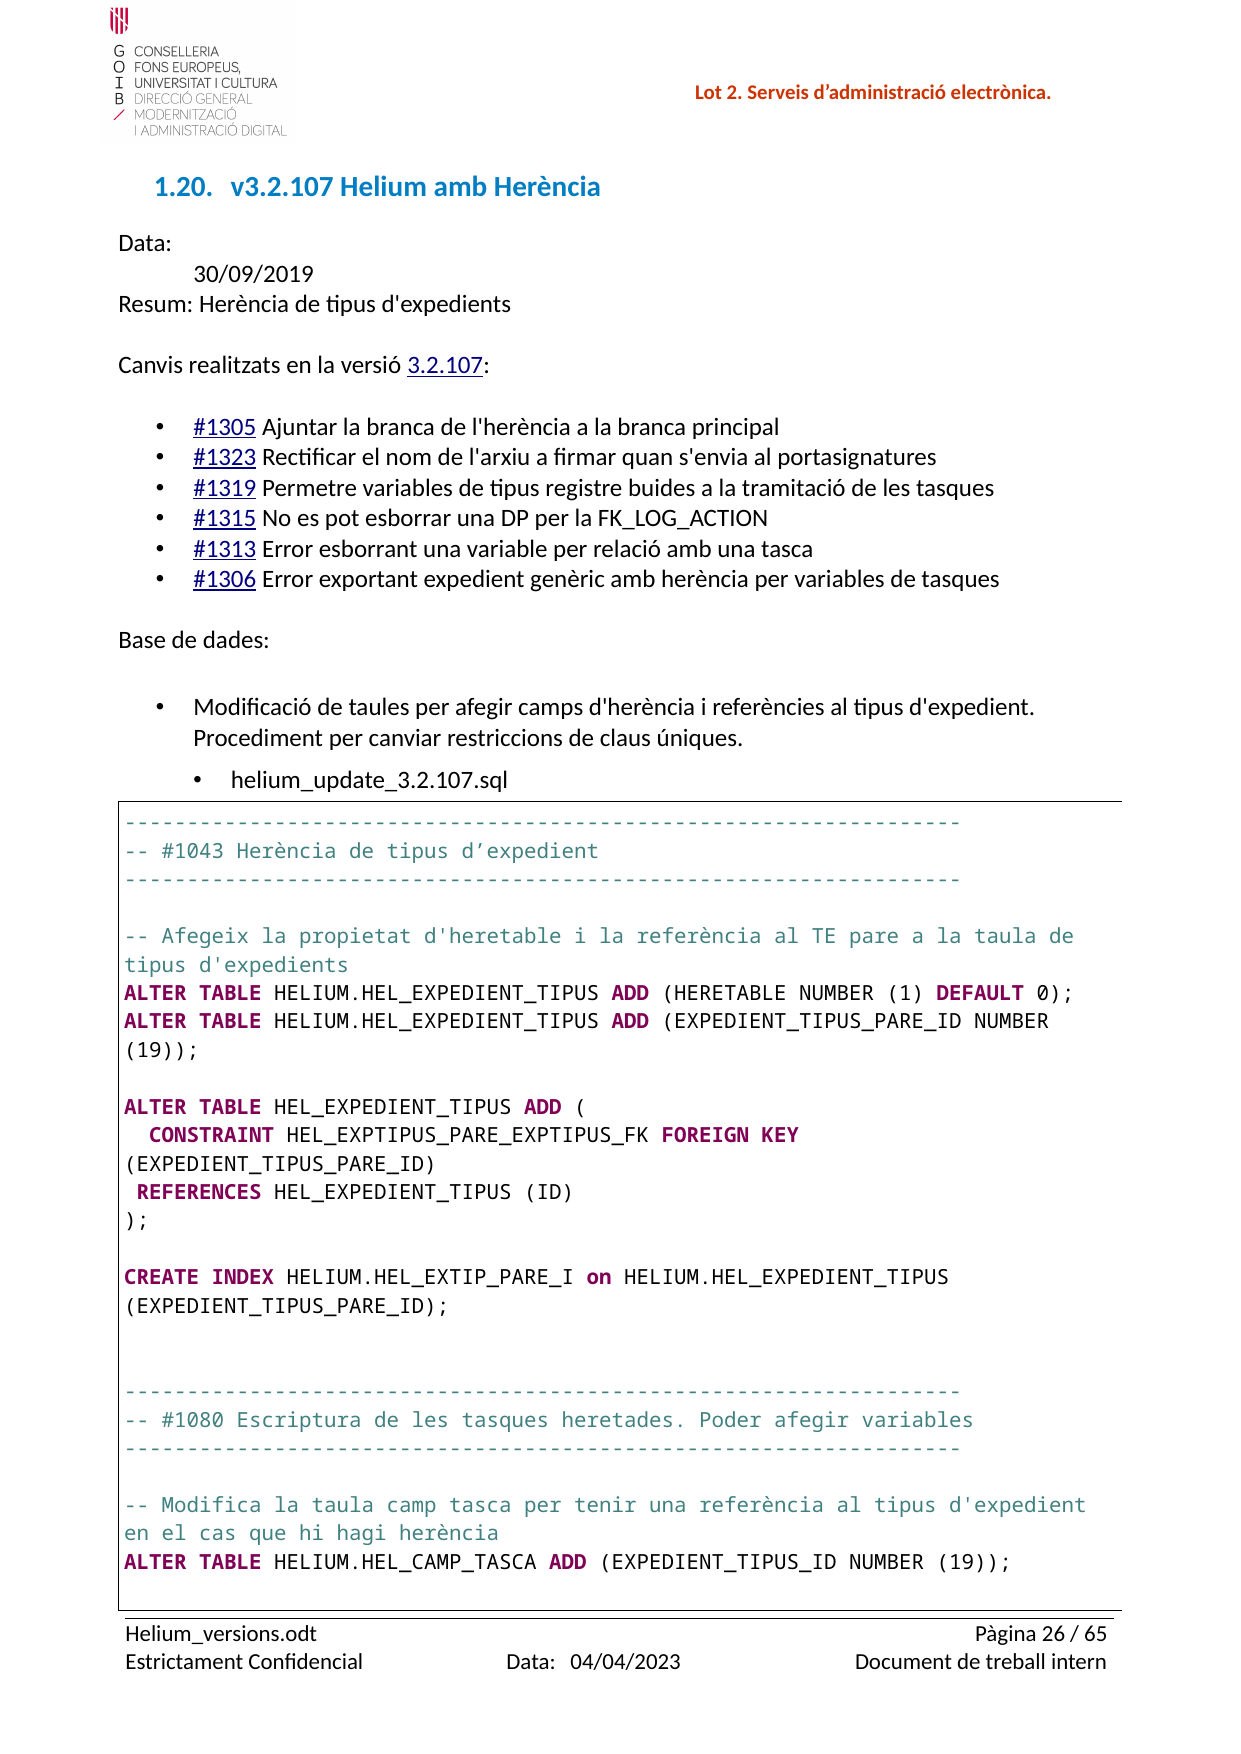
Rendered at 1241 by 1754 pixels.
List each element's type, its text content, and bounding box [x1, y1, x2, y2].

text 30/09/2019 [118, 258, 1122, 289]
list Modificació de taules per afegir camps d'herència i referències al tipus d'expedient. Procediment per canviar restriccions de claus úniques. [156, 691, 1122, 752]
list #1315 No es pot esborrar una DP per la FK_LOG_ACTION [156, 502, 1122, 533]
text Resum: Herència de tipus d'expedients [118, 289, 1122, 319]
text Data: [118, 228, 1122, 258]
text Canvis realitzats en la versió 3.2.107: [118, 350, 1122, 380]
list helium_update_3.2.107.sql [193, 764, 1122, 795]
list #1313 Error esborrant una variable per relació amb una tasca [156, 533, 1122, 563]
list #1319 Permetre variables de tipus registre buides a la tramitació de les tasques [156, 472, 1122, 502]
subtitle v3.2.107 Helium amb Herència [153, 168, 1122, 204]
table_header ------------------------------------------------------------------- -- #1043 Herència de tipus d’expedient ------------------------------------------------------------------- -- Afegeix la propietat d'heretable i la referència al TE pare a la taula de tipus d'expedients ALTER TABLE HELIUM.HEL_EXPEDIENT_TIPUS ADD (HERETABLE NUMBER (1) DEFAULT 0); ALTER TABLE HELIUM.HEL_EXPEDIENT_TIPUS ADD (EXPEDIENT_TIPUS_PARE_ID NUMBER (19)); ALTER TABLE HEL_EXPEDIENT_TIPUS ADD ( CONSTRAINT HEL_EXPTIPUS_PARE_EXPTIPUS_FK FOREIGN KEY (EXPEDIENT_TIPUS_PARE_ID) REFERENCES HEL_EXPEDIENT_TIPUS (ID) ); CREATE INDEX HELIUM.HEL_EXTIP_PARE_I on HELIUM.HEL_EXPEDIENT_TIPUS (EXPEDIENT_TIPUS_PARE_ID); ------------------------------------------------------------------- -- #1080 Escriptura de les tasques heretades. Poder afegir variables ------------------------------------------------------------------- -- Modifica la taula camp tasca per tenir una referència al tipus d'expedient en el cas que hi hagi herència ALTER TABLE HELIUM.HEL_CAMP_TASCA ADD (EXPEDIENT_TIPUS_ID NUMBER (19)); [119, 802, 1122, 1609]
text Base de dades: [118, 624, 1122, 655]
list #1323 Rectificar el nom de l'arxiu a firmar quan s'envia al portasignatures [156, 441, 1122, 472]
list #1306 Error exportant expedient genèric amb herència per variables de tasques [156, 563, 1122, 594]
list #1305 Ajuntar la branca de l'herència a la branca principal [156, 411, 1122, 441]
picture [100, 0, 297, 144]
